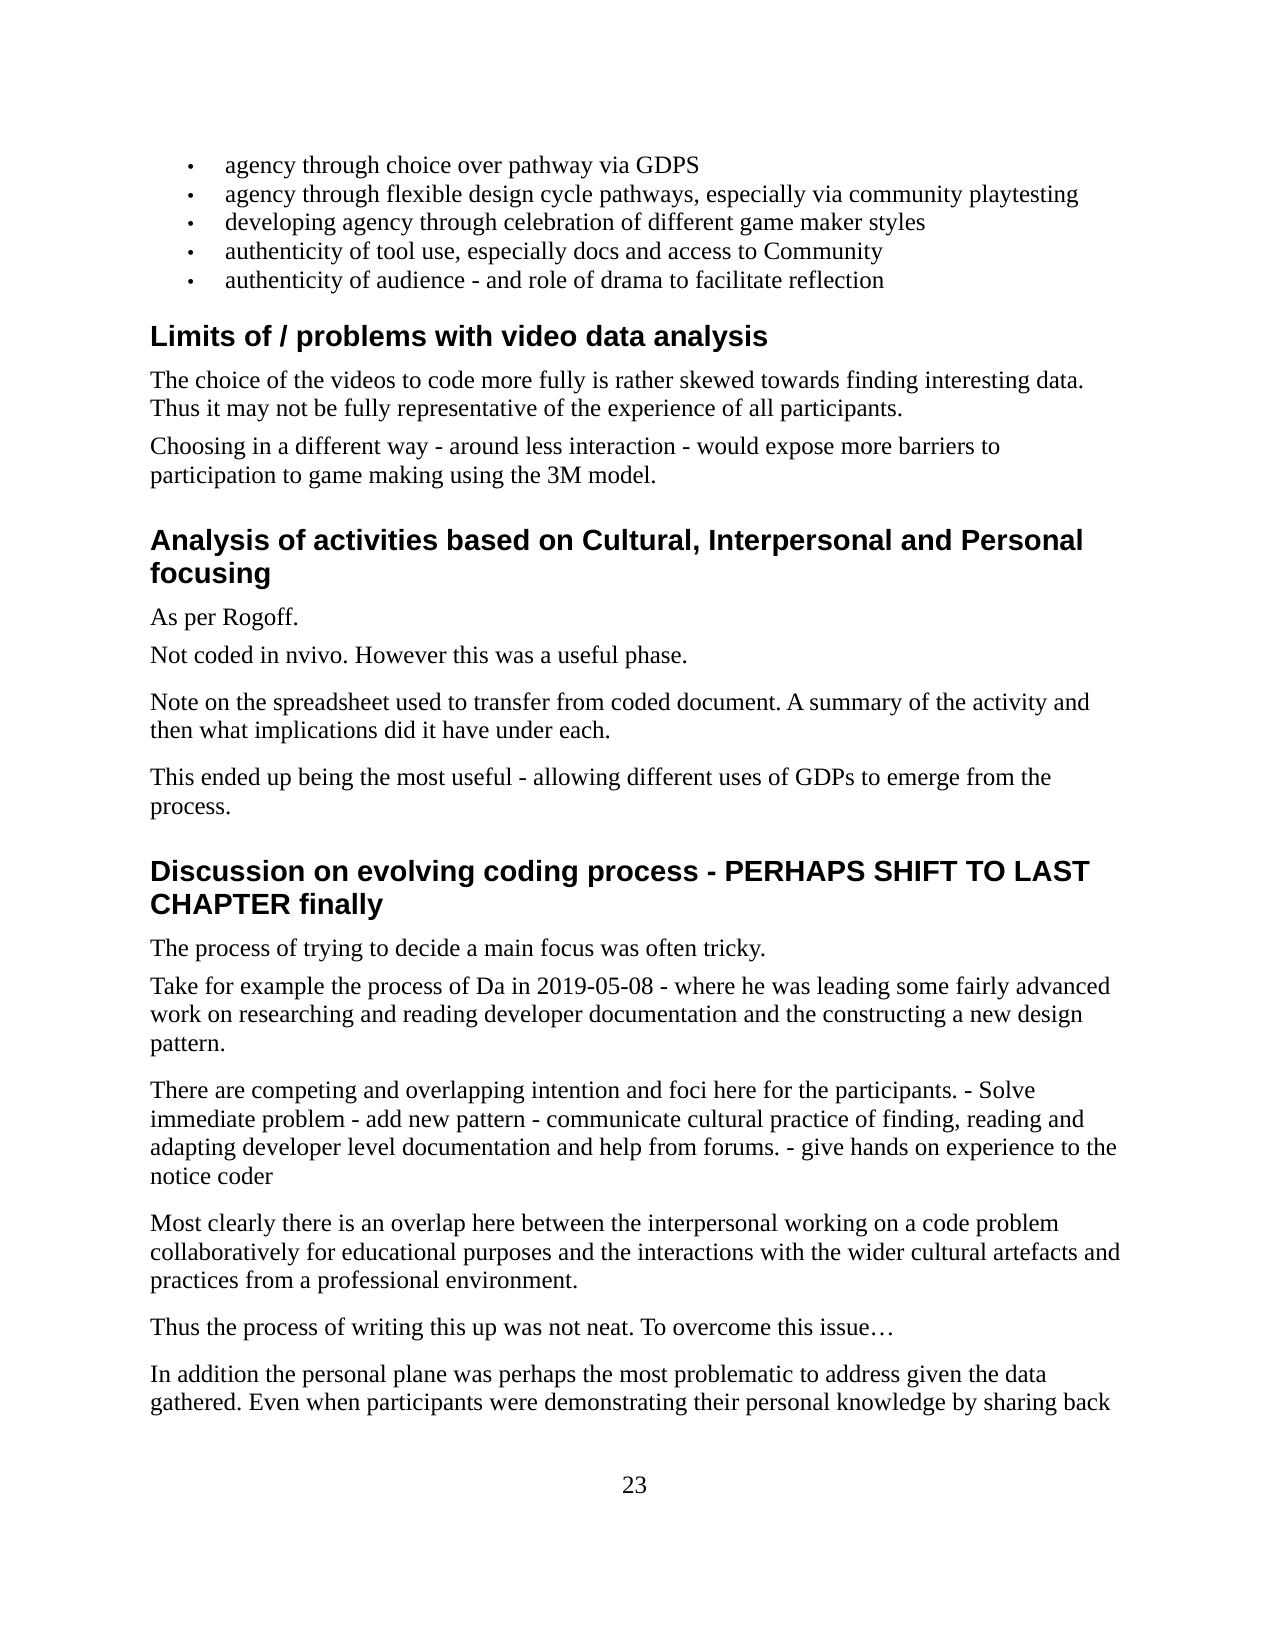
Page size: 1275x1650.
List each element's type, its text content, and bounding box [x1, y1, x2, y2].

subtitle Limits of / problems with video data analysis [150, 319, 1125, 352]
list agency through flexible design cycle pathways, especially via community playtesting [187, 179, 1125, 207]
list authenticity of audience - and role of drama to facilitate reflection [187, 265, 1125, 294]
text Choosing in a different way - around less interaction - would expose more barriers to participation to game making using the 3M model. [150, 431, 1125, 489]
text Take for example the process of Da in 2019-05-08 - where he was leading some fairly advanced work on researching and reading developer documentation and the constructing a new design pattern. [150, 971, 1125, 1057]
text The process of trying to decide a main focus was often tricky. [150, 933, 1125, 962]
list agency through choice over pathway via GDPS [187, 150, 1125, 179]
list developing agency through celebration of different game maker styles [187, 207, 1125, 236]
subtitle Analysis of activities based on Cultural, Interpersonal and Personal focusing [150, 523, 1125, 590]
subtitle Discussion on evolving coding process - PERHAPS SHIFT TO LAST CHAPTER finally [150, 853, 1125, 921]
text As per Rogoff. [150, 602, 1125, 631]
text Thus the process of writing this up was not neat. To overcome this issue… [150, 1312, 1125, 1341]
text Note on the spreadsheet used to transfer from coded document. A summary of the activity and then what implications did it have under each. [150, 687, 1125, 744]
list authenticity of tool use, especially docs and access to Community [187, 236, 1125, 265]
text In addition the personal plane was perhaps the most problematic to address given the data gathered. Even when participants were demonstrating their personal knowledge by sharing back [150, 1359, 1125, 1416]
text This ended up being the most useful - allowing different uses of GDPs to emerge from the process. [150, 762, 1125, 819]
text There are competing and overlapping intention and foci here for the participants. - Solve immediate problem - add new pattern - communicate cultural practice of finding, reading and adapting developer level documentation and help from forums. - give hands on experience to the notice coder [150, 1075, 1125, 1190]
text Not coded in nvivo. However this was a useful phase. [150, 640, 1125, 669]
text The choice of the videos to code more fully is rather skewed towards finding interesting data. Thus it may not be fully representative of the experience of all participants. [150, 365, 1125, 422]
text Most clearly there is an overlap here between the interpersonal working on a code problem collaboratively for educational purposes and the interactions with the wider cultural artefacts and practices from a professional environment. [150, 1208, 1125, 1294]
